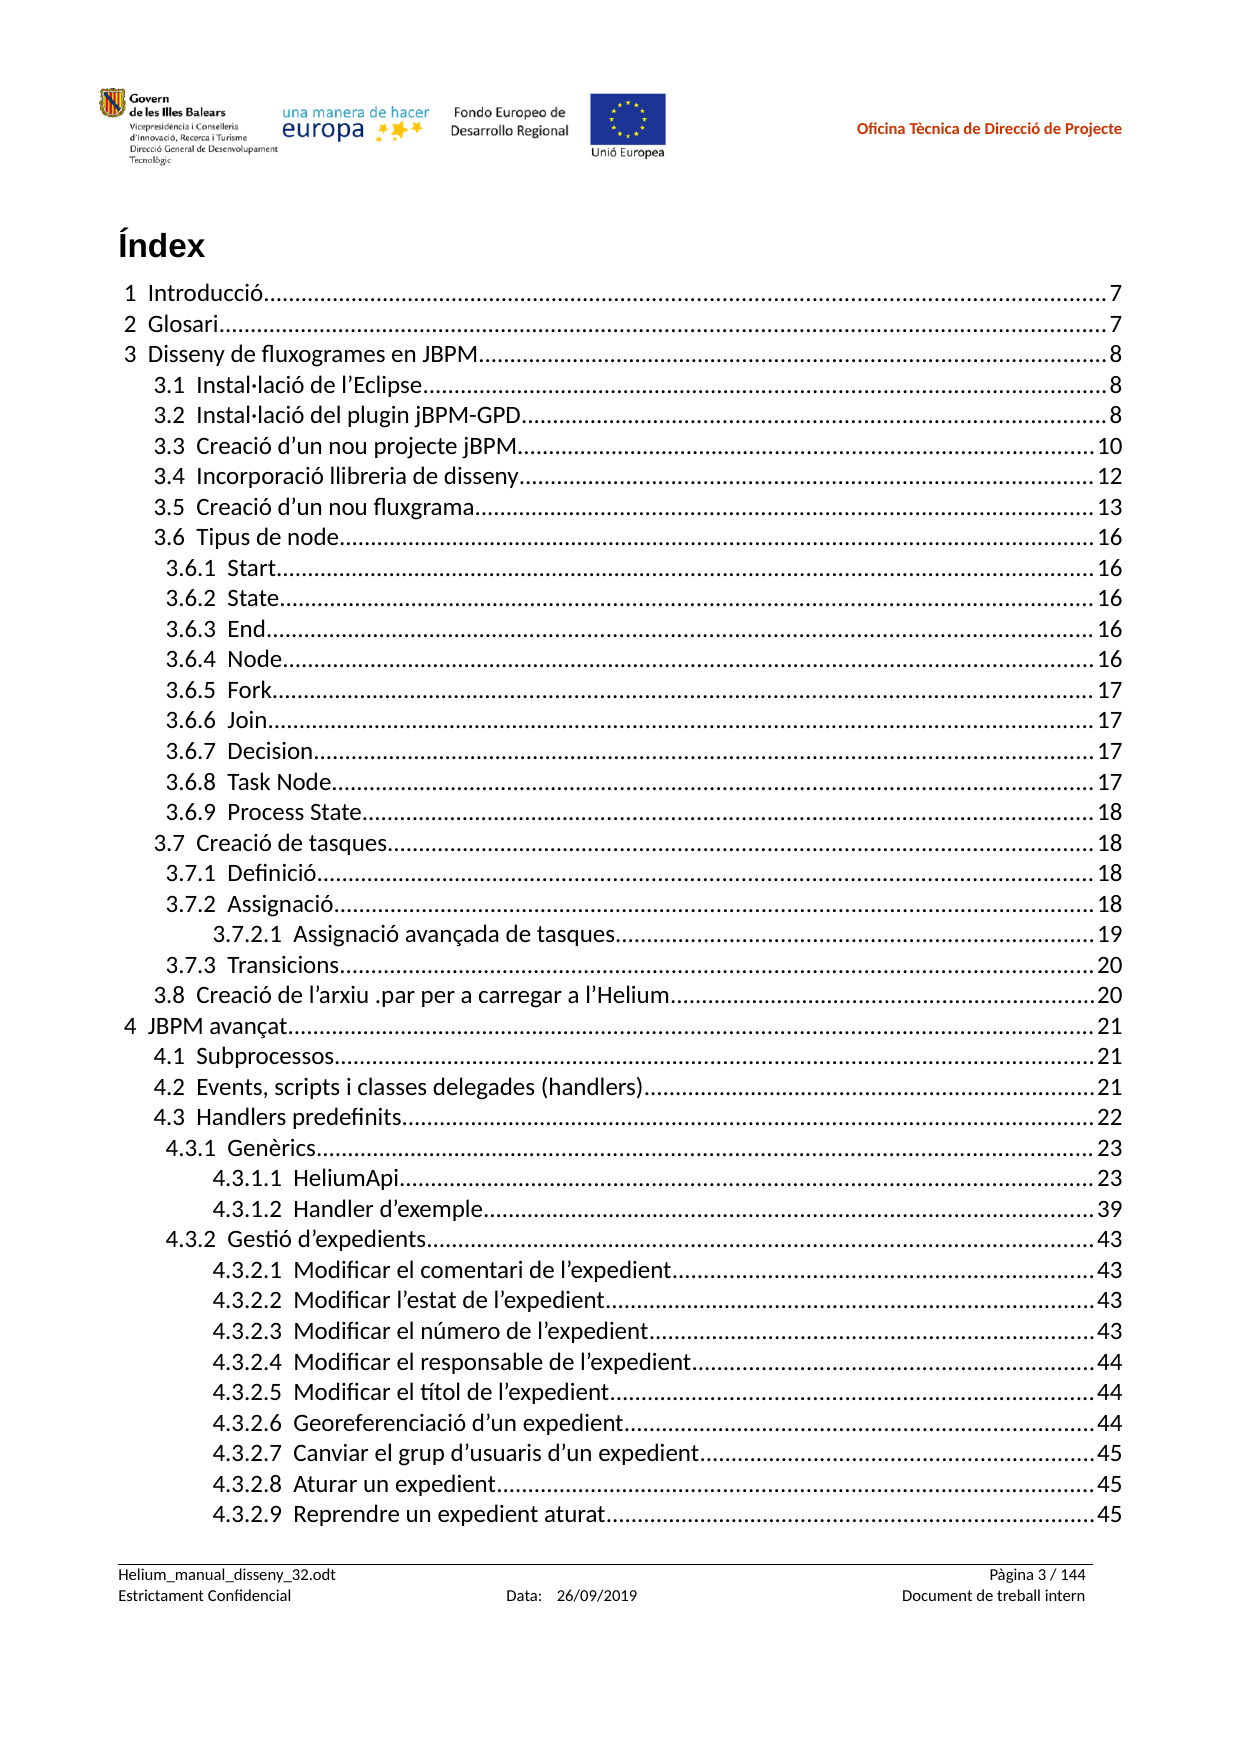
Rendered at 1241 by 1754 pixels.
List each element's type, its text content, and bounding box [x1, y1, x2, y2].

text 3.6 Tipus de node 16 [148, 522, 1122, 552]
text 3.5 Creació d’un nou fluxgrama 13 [148, 491, 1122, 522]
text 3.7.2 Assignació 18 [160, 888, 1122, 918]
text 4.3.2.8 Aturar un expedient 45 [207, 1468, 1122, 1498]
text 4.3.2.6 Georeferenciació d’un expedient 44 [207, 1407, 1122, 1437]
subtitle Índex [118, 226, 1122, 265]
text 4.3.1 Genèrics 23 [160, 1132, 1122, 1162]
text 3.6.1 Start 16 [160, 552, 1122, 583]
text 3.7.1 Definició 18 [160, 857, 1122, 888]
text 4.2 Events, scripts i classes delegades (handlers) 21 [148, 1071, 1122, 1101]
text 3.8 Creació de l’arxiu .par per a carregar a l’Helium 20 [148, 979, 1122, 1010]
text 3.7.3 Transicions 20 [160, 949, 1122, 979]
text 3.6.6 Join 17 [160, 705, 1122, 735]
text 3.3 Creació d’un nou projecte jBPM 10 [148, 430, 1122, 461]
text 3.6.3 End 16 [160, 613, 1122, 644]
text 3.6.7 Decision 17 [160, 735, 1122, 766]
text 3.6.2 State 16 [160, 583, 1122, 613]
text 4.3.1.2 Handler d’exemple 39 [207, 1193, 1122, 1223]
text 1 Introducció 7 [118, 277, 1122, 308]
text 3 Disseny de fluxogrames en JBPM 8 [118, 338, 1122, 369]
text 4.1 Subprocessos 21 [148, 1040, 1122, 1071]
text 4.3.2.2 Modificar l’estat de l’expedient 43 [207, 1284, 1122, 1315]
text 4.3.2.7 Canviar el grup d’usuaris d’un expedient 45 [207, 1437, 1122, 1468]
text 4 JBPM avançat 21 [118, 1010, 1122, 1040]
text 4.3.2.1 Modificar el comentari de l’expedient 43 [207, 1254, 1122, 1284]
text 2 Glosari 7 [118, 308, 1122, 338]
text 3.7 Creació de tasques 18 [148, 827, 1122, 857]
text 3.6.9 Process State 18 [160, 796, 1122, 827]
text 3.6.8 Task Node 17 [160, 766, 1122, 796]
picture [99, 87, 668, 166]
text 3.2 Instal·lació del plugin jBPM-GPD 8 [148, 399, 1122, 430]
text 3.4 Incorporació llibreria de disseny 12 [148, 461, 1122, 491]
text 3.7.2.1 Assignació avançada de tasques 19 [207, 918, 1122, 949]
text 3.6.4 Node 16 [160, 644, 1122, 674]
text 4.3 Handlers predefinits 22 [148, 1101, 1122, 1132]
text 4.3.2.3 Modificar el número de l’expedient 43 [207, 1315, 1122, 1346]
text 4.3.2 Gestió d’expedients 43 [160, 1223, 1122, 1254]
text 4.3.2.5 Modificar el títol de l’expedient 44 [207, 1376, 1122, 1407]
text 4.3.1.1 HeliumApi 23 [207, 1162, 1122, 1193]
text 4.3.2.4 Modificar el responsable de l’expedient 44 [207, 1346, 1122, 1376]
text 3.6.5 Fork 17 [160, 674, 1122, 705]
text 4.3.2.9 Reprendre un expedient aturat 45 [207, 1498, 1122, 1529]
text 3.1 Instal·lació de l’Eclipse 8 [148, 369, 1122, 399]
